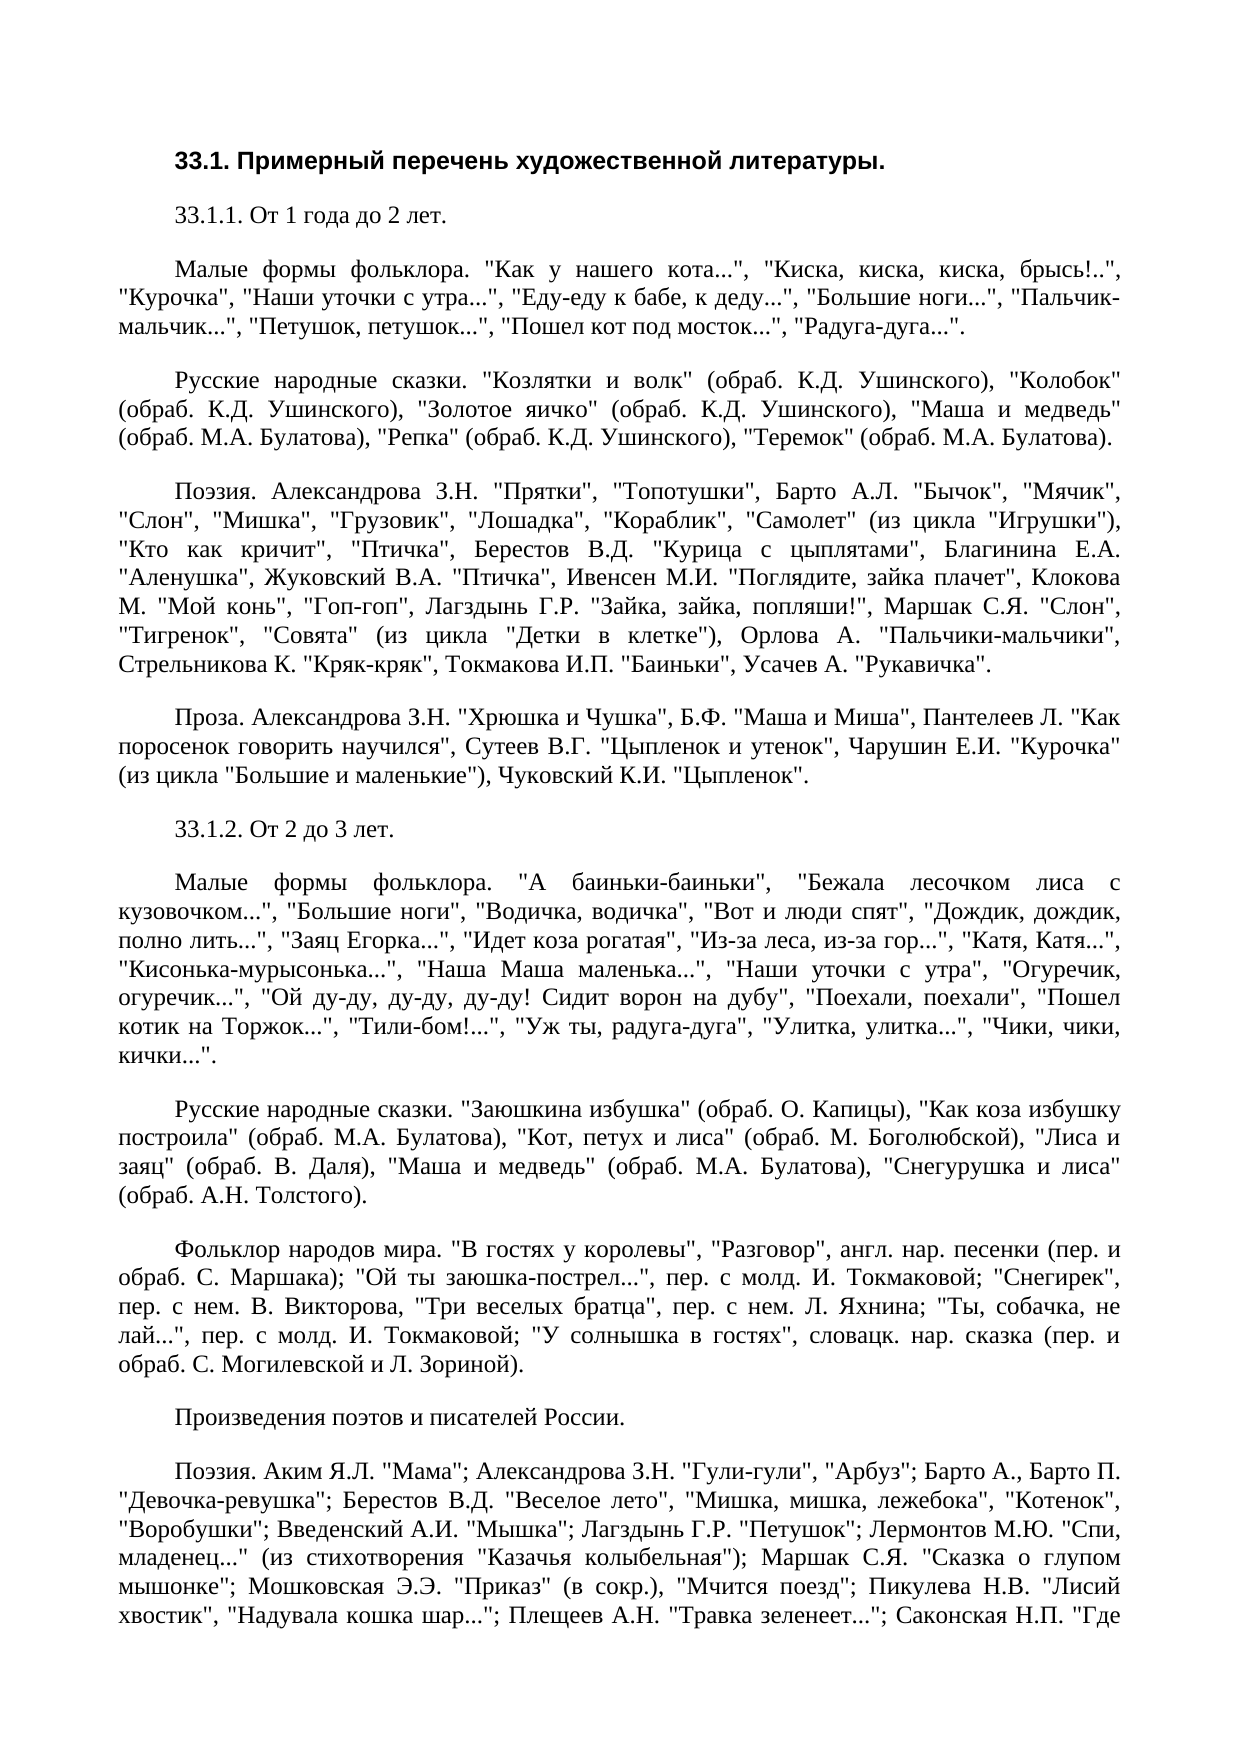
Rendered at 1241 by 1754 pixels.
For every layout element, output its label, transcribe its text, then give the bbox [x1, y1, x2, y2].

text Фольклор народов мира. "В гостях у королевы", "Разговор", англ. нар. песенки (пер. и обраб. С. Маршака); "Ой ты заюшка-пострел...", пер. с молд. И. Токмаковой; "Снегирек", пер. с нем. В. Викторова, "Три веселых братца", пер. с нем. Л. Яхнина; "Ты, собачка, не лай...", пер. с молд. И. Токмаковой; "У солнышка в гостях", словацк. нар. сказка (пер. и обраб. С. Могилевской и Л. Зориной). [118, 1234, 1122, 1377]
text Малые формы фольклора. "А баиньки-баиньки", "Бежала лесочком лиса с кузовочком...", "Большие ноги", "Водичка, водичка", "Вот и люди спят", "Дождик, дождик, полно лить...", "Заяц Егорка...", "Идет коза рогатая", "Из-за леса, из-за гор...", "Катя, Катя...", "Кисонька-мурысонька...", "Наша Маша маленька...", "Наши уточки с утра", "Огуречик, огуречик...", "Ой ду-ду, ду-ду, ду-ду! Сидит ворон на дубу", "Поехали, поехали", "Пошел котик на Торжок...", "Тили-бом!...", "Уж ты, радуга-дуга", "Улитка, улитка...", "Чики, чики, кички...". [118, 867, 1122, 1069]
text 33.1. Примерный перечень художественной литературы. [118, 146, 1122, 175]
text Поэзия. Аким Я.Л. "Мама"; Александрова З.Н. "Гули-гули", "Арбуз"; Барто А., Барто П. "Девочка-ревушка"; Берестов В.Д. "Веселое лето", "Мишка, мишка, лежебока", "Котенок", "Воробушки"; Введенский А.И. "Мышка"; Лагздынь Г.Р. "Петушок"; Лермонтов М.Ю. "Спи, младенец..." (из стихотворения "Казачья колыбельная"); Маршак С.Я. "Сказка о глупом мышонке"; Мошковская Э.Э. "Приказ" (в сокр.), "Мчится поезд"; Пикулева Н.В. "Лисий хвостик", "Надувала кошка шар..."; Плещеев А.Н. "Травка зеленеет..."; Саконская Н.П. "Где [118, 1456, 1122, 1629]
text Проза. Александрова З.Н. "Хрюшка и Чушка", Б.Ф. "Маша и Миша", Пантелеев Л. "Как поросенок говорить научился", Сутеев В.Г. "Цыпленок и утенок", Чарушин Е.И. "Курочка" (из цикла "Большие и маленькие"), Чуковский К.И. "Цыпленок". [118, 702, 1122, 789]
text Малые формы фольклора. "Как у нашего кота...", "Киска, киска, киска, брысь!..", "Курочка", "Наши уточки с утра...", "Еду-еду к бабе, к деду...", "Большие ноги...", "Пальчик-мальчик...", "Петушок, петушок...", "Пошел кот под мосток...", "Радуга-дуга...". [118, 254, 1122, 340]
text Произведения поэтов и писателей России. [118, 1402, 1122, 1431]
text 33.1.2. От 2 до 3 лет. [118, 814, 1122, 842]
text Русские народные сказки. "Заюшкина избушка" (обраб. О. Капицы), "Как коза избушку построила" (обраб. М.А. Булатова), "Кот, петух и лиса" (обраб. М. Боголюбской), "Лиса и заяц" (обраб. В. Даля), "Маша и медведь" (обраб. М.А. Булатова), "Снегурушка и лиса" (обраб. А.Н. Толстого). [118, 1094, 1122, 1209]
text Поэзия. Александрова З.Н. "Прятки", "Топотушки", Барто А.Л. "Бычок", "Мячик", "Слон", "Мишка", "Грузовик", "Лошадка", "Кораблик", "Самолет" (из цикла "Игрушки"), "Кто как кричит", "Птичка", Берестов В.Д. "Курица с цыплятами", Благинина Е.А. "Аленушка", Жуковский В.А. "Птичка", Ивенсен М.И. "Поглядите, зайка плачет", Клокова М. "Мой конь", "Гоп-гоп", Лагздынь Г.Р. "Зайка, зайка, попляши!", Маршак С.Я. "Слон", "Тигренок", "Совята" (из цикла "Детки в клетке"), Орлова А. "Пальчики-мальчики", Стрельникова К. "Кряк-кряк", Токмакова И.П. "Баиньки", Усачев А. "Рукавичка". [118, 476, 1122, 677]
text Русские народные сказки. "Козлятки и волк" (обраб. К.Д. Ушинского), "Колобок" (обраб. К.Д. Ушинского), "Золотое яичко" (обраб. К.Д. Ушинского), "Маша и медведь" (обраб. М.А. Булатова), "Репка" (обраб. К.Д. Ушинского), "Теремок" (обраб. М.А. Булатова). [118, 365, 1122, 451]
text 33.1.1. От 1 года до 2 лет. [118, 200, 1122, 229]
